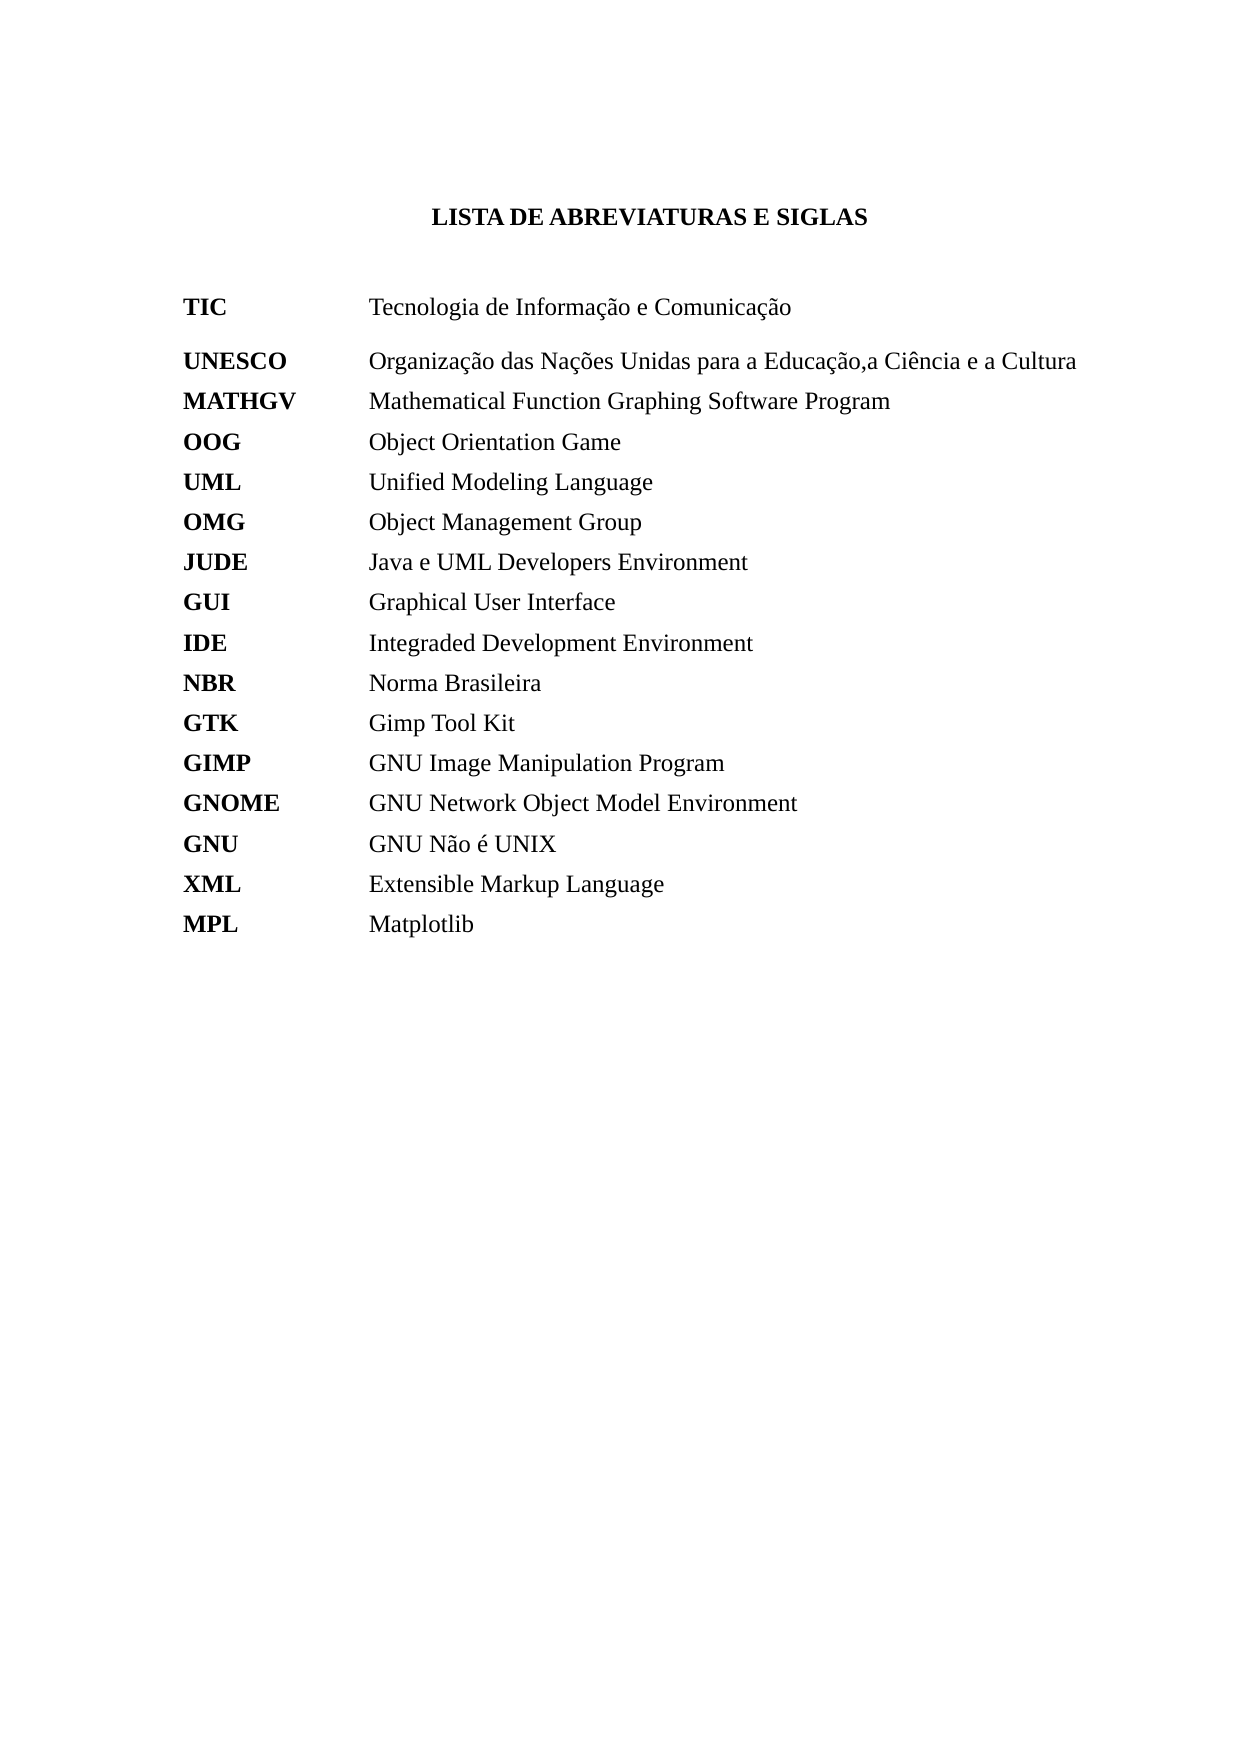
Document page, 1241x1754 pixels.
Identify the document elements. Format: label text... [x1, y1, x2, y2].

table_cell OOG [177, 421, 363, 461]
table_cell MATHGV [177, 381, 363, 421]
table_cell Graphical User Interface [363, 582, 1122, 622]
table_cell Matplotlib [363, 903, 1122, 943]
table_cell Java e UML Developers Environment [363, 541, 1122, 582]
table_cell Integraded Development Environment [363, 622, 1122, 662]
table_cell Unified Modeling Language [363, 461, 1122, 501]
table_cell Object Orientation Game [363, 421, 1122, 461]
table_cell Organização das Nações Unidas para a Educação,a Ciência e a Cultura [363, 340, 1122, 381]
subtitle LISTA DE ABREVIATURAS E SIGLAS [177, 202, 1122, 231]
table_cell GNU [177, 823, 363, 863]
table_cell Extensible Markup Language [363, 863, 1122, 903]
table_cell GNU Image Manipulation Program [363, 743, 1122, 783]
table_cell GNOME [177, 783, 363, 823]
table_cell GNU Network Object Model Environment [363, 783, 1122, 823]
table_cell IDE [177, 622, 363, 662]
table_cell GTK [177, 702, 363, 742]
table_cell UNESCO [177, 340, 363, 381]
table_cell XML [177, 863, 363, 903]
table_cell UML [177, 461, 363, 501]
table_cell Mathematical Function Graphing Software Program [363, 381, 1122, 421]
table_cell Norma Brasileira [363, 662, 1122, 702]
table_header Tecnologia de Informação e Comunicação [363, 287, 1122, 340]
table_cell GUI [177, 582, 363, 622]
table_header TIC [177, 287, 363, 340]
table_cell MPL [177, 903, 363, 943]
table_cell JUDE [177, 541, 363, 582]
table_cell Gimp Tool Kit [363, 702, 1122, 742]
table_cell NBR [177, 662, 363, 702]
table_cell GNU Não é UNIX [363, 823, 1122, 863]
table_cell GIMP [177, 743, 363, 783]
table_cell OMG [177, 501, 363, 541]
table_cell Object Management Group [363, 501, 1122, 541]
